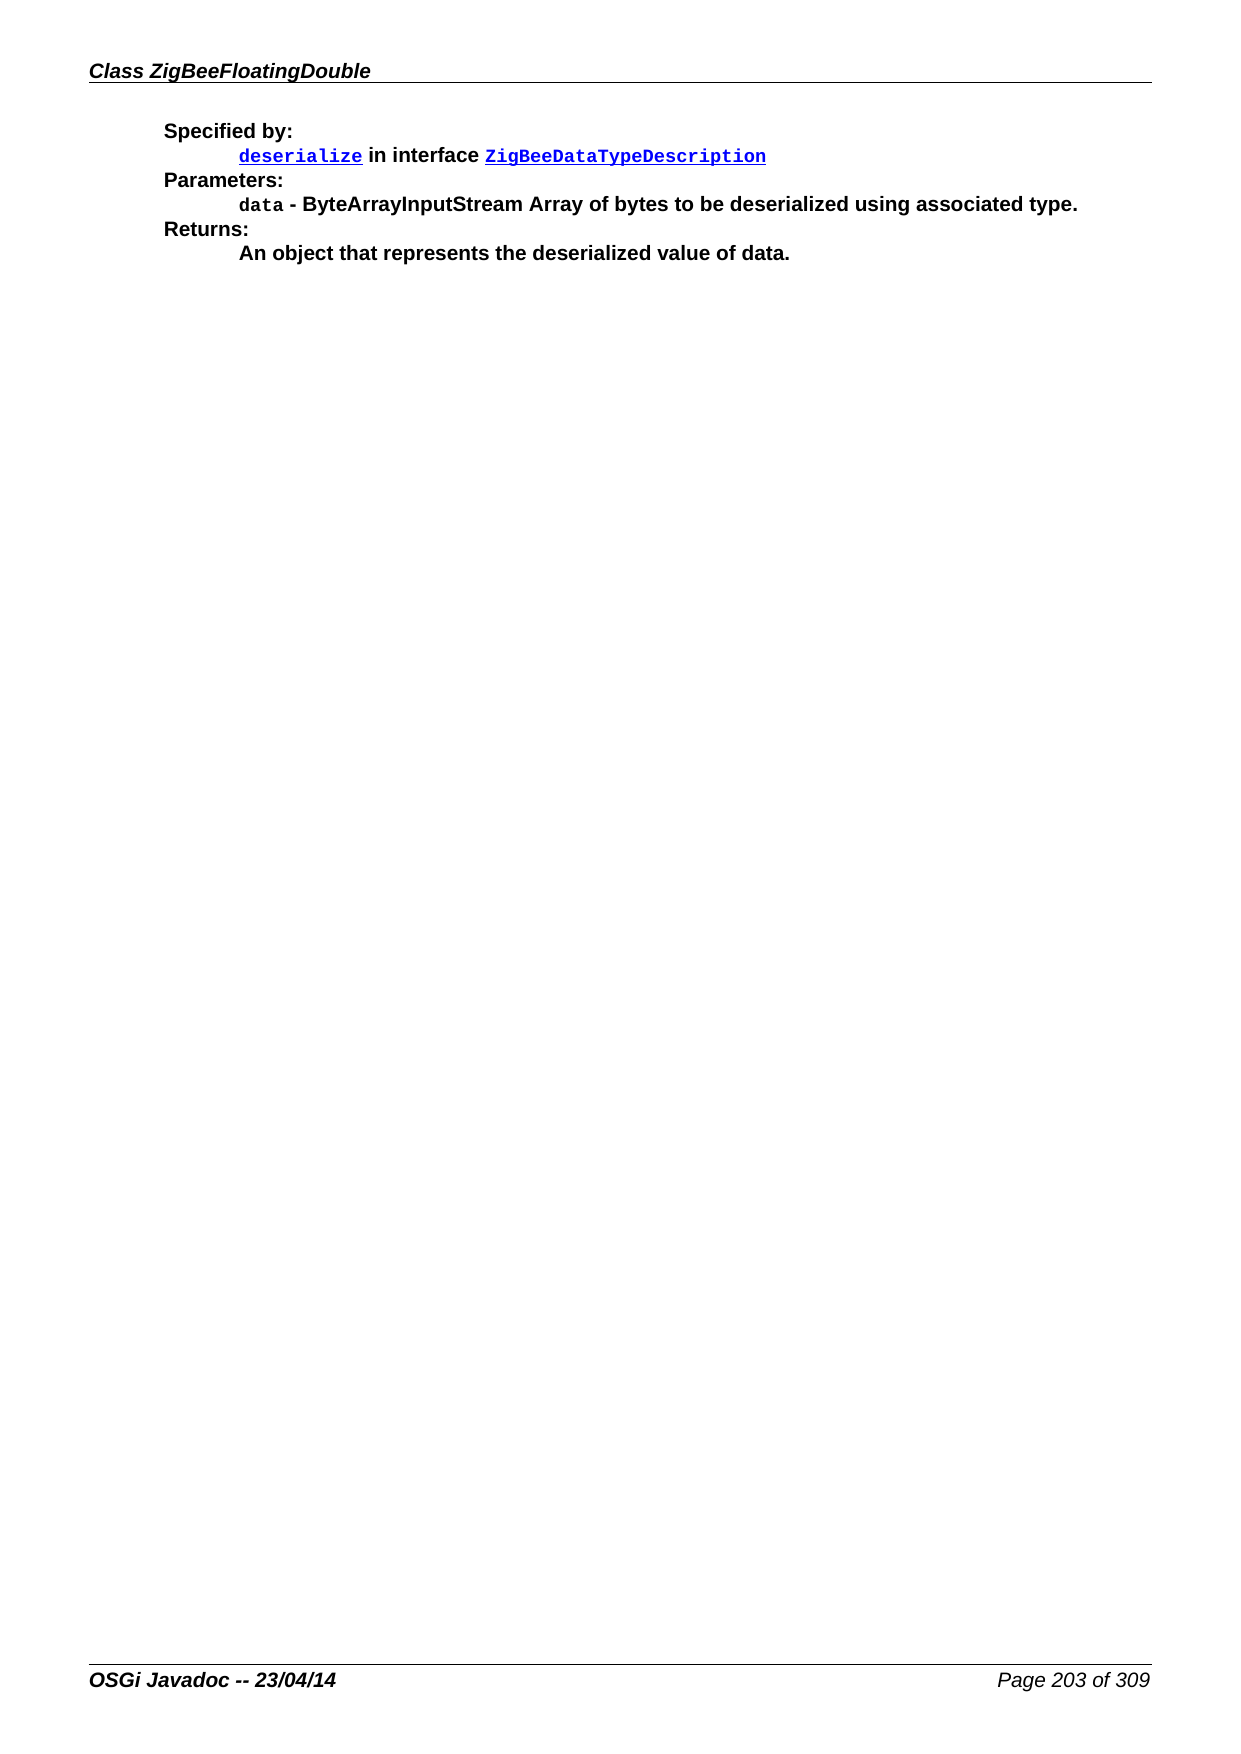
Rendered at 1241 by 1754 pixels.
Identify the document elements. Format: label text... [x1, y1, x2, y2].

text Specified by: [163, 118, 1152, 142]
text Returns: [163, 217, 1152, 241]
text deserialize in interface ZigBeeDataTypeDescription [238, 142, 1152, 168]
text An object that represents the deserialized value of data. [238, 241, 1152, 265]
text Parameters: [163, 168, 1152, 192]
text data - ByteArrayInputStream Array of bytes to be deserialized using associated type. [238, 192, 1152, 217]
